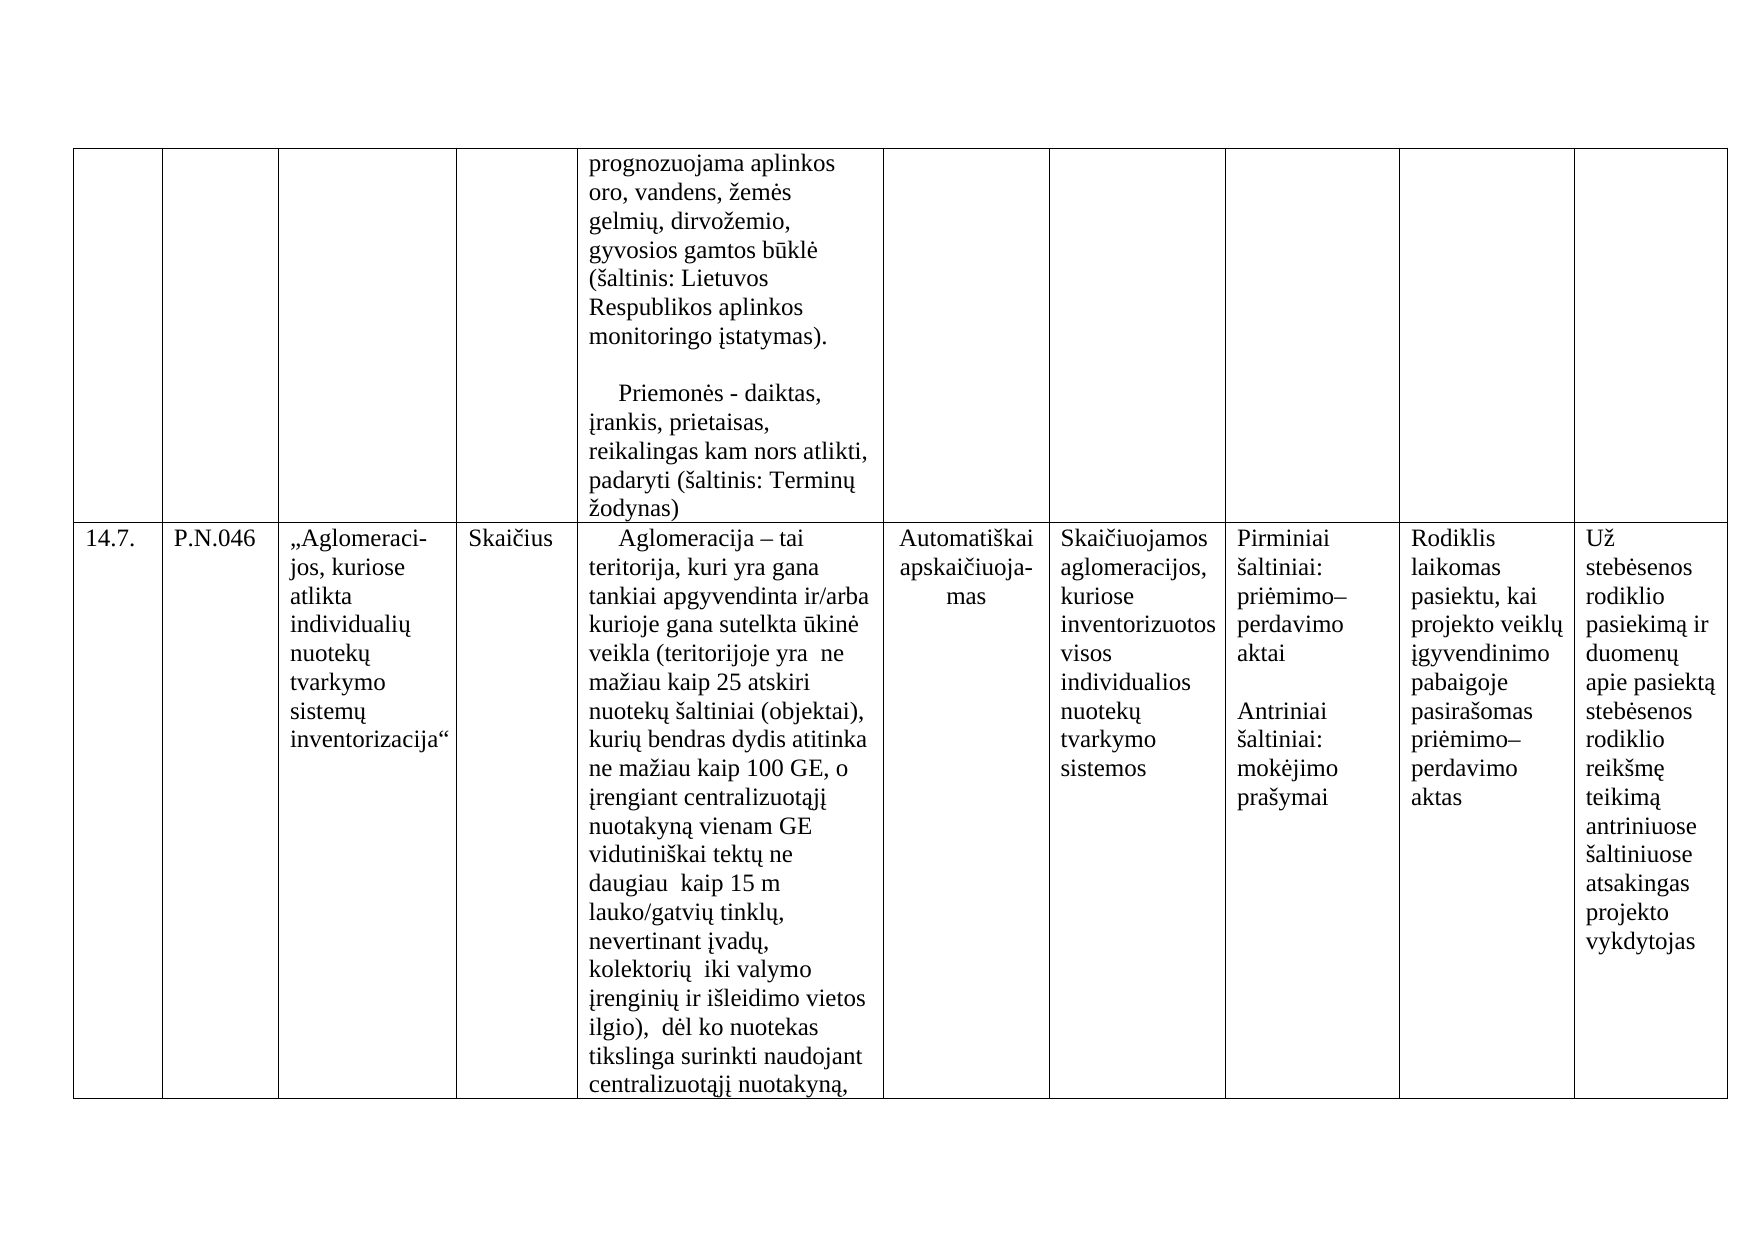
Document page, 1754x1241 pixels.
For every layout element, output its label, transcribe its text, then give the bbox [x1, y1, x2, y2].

table_cell [457, 149, 577, 522]
table_cell Už stebėsenos rodiklio pasiekimą ir duomenų apie pasiektą stebėsenos rodiklio reikšmę teikimą antriniuose šaltiniuose atsakingas projekto vykdytojas [1575, 523, 1727, 1098]
table_cell prognozuojama aplinkos oro, vandens, žemės gelmių, dirvožemio, gyvosios gamtos būklė (šaltinis: Lietuvos Respublikos aplinkos monitoringo įstatymas). Priemonės - daiktas, įrankis, prietaisas, reikalingas kam nors atlikti, padaryti (šaltinis: Terminų žodynas) [578, 149, 883, 522]
table_cell Skaičius [457, 523, 577, 1098]
table_cell [1050, 149, 1225, 522]
table_cell Rodiklis laikomas pasiektu, kai projekto veiklų įgyvendinimo pabaigoje pasirašomas priėmimo–perdavimo aktas [1400, 523, 1574, 1098]
table_cell [163, 149, 278, 522]
table_cell 14.7. [74, 523, 162, 1098]
table_cell [1400, 149, 1574, 522]
table_cell [74, 149, 162, 522]
table_cell P.N.046 [163, 523, 278, 1098]
table_cell „Aglomeraci-jos, kuriose atlikta individualių nuotekų tvarkymo sistemų inventorizacija“ [279, 523, 456, 1098]
table_cell [1226, 149, 1399, 522]
table_cell Pirminiai šaltiniai: priėmimo–perdavimo aktai Antriniai šaltiniai: mokėjimo prašymai [1226, 523, 1399, 1098]
table_cell Skaičiuojamos aglomeracijos, kuriose inventorizuotos visos individualios nuotekų tvarkymo sistemos [1050, 523, 1225, 1098]
table_cell [1575, 149, 1727, 522]
table_cell Automatiškai apskaičiuoja-mas [884, 523, 1049, 1098]
table_cell Aglomeracija – tai teritorija, kuri yra gana tankiai apgyvendinta ir/arba kurioje gana sutelkta ūkinė veikla (teritorijoje yra ne mažiau kaip 25 atskiri nuotekų šaltiniai (objektai), kurių bendras dydis atitinka ne mažiau kaip 100 GE, o įrengiant centralizuotąjį nuotakyną vienam GE vidutiniškai tektų ne daugiau kaip 15 m lauko/gatvių tinklų, nevertinant įvadų, kolektorių iki valymo įrenginių ir išleidimo vietos ilgio), dėl ko nuotekas tikslinga surinkti naudojant centralizuotąjį nuotakyną, [578, 523, 883, 1098]
table_cell [884, 149, 1049, 522]
table_cell [279, 149, 456, 522]
